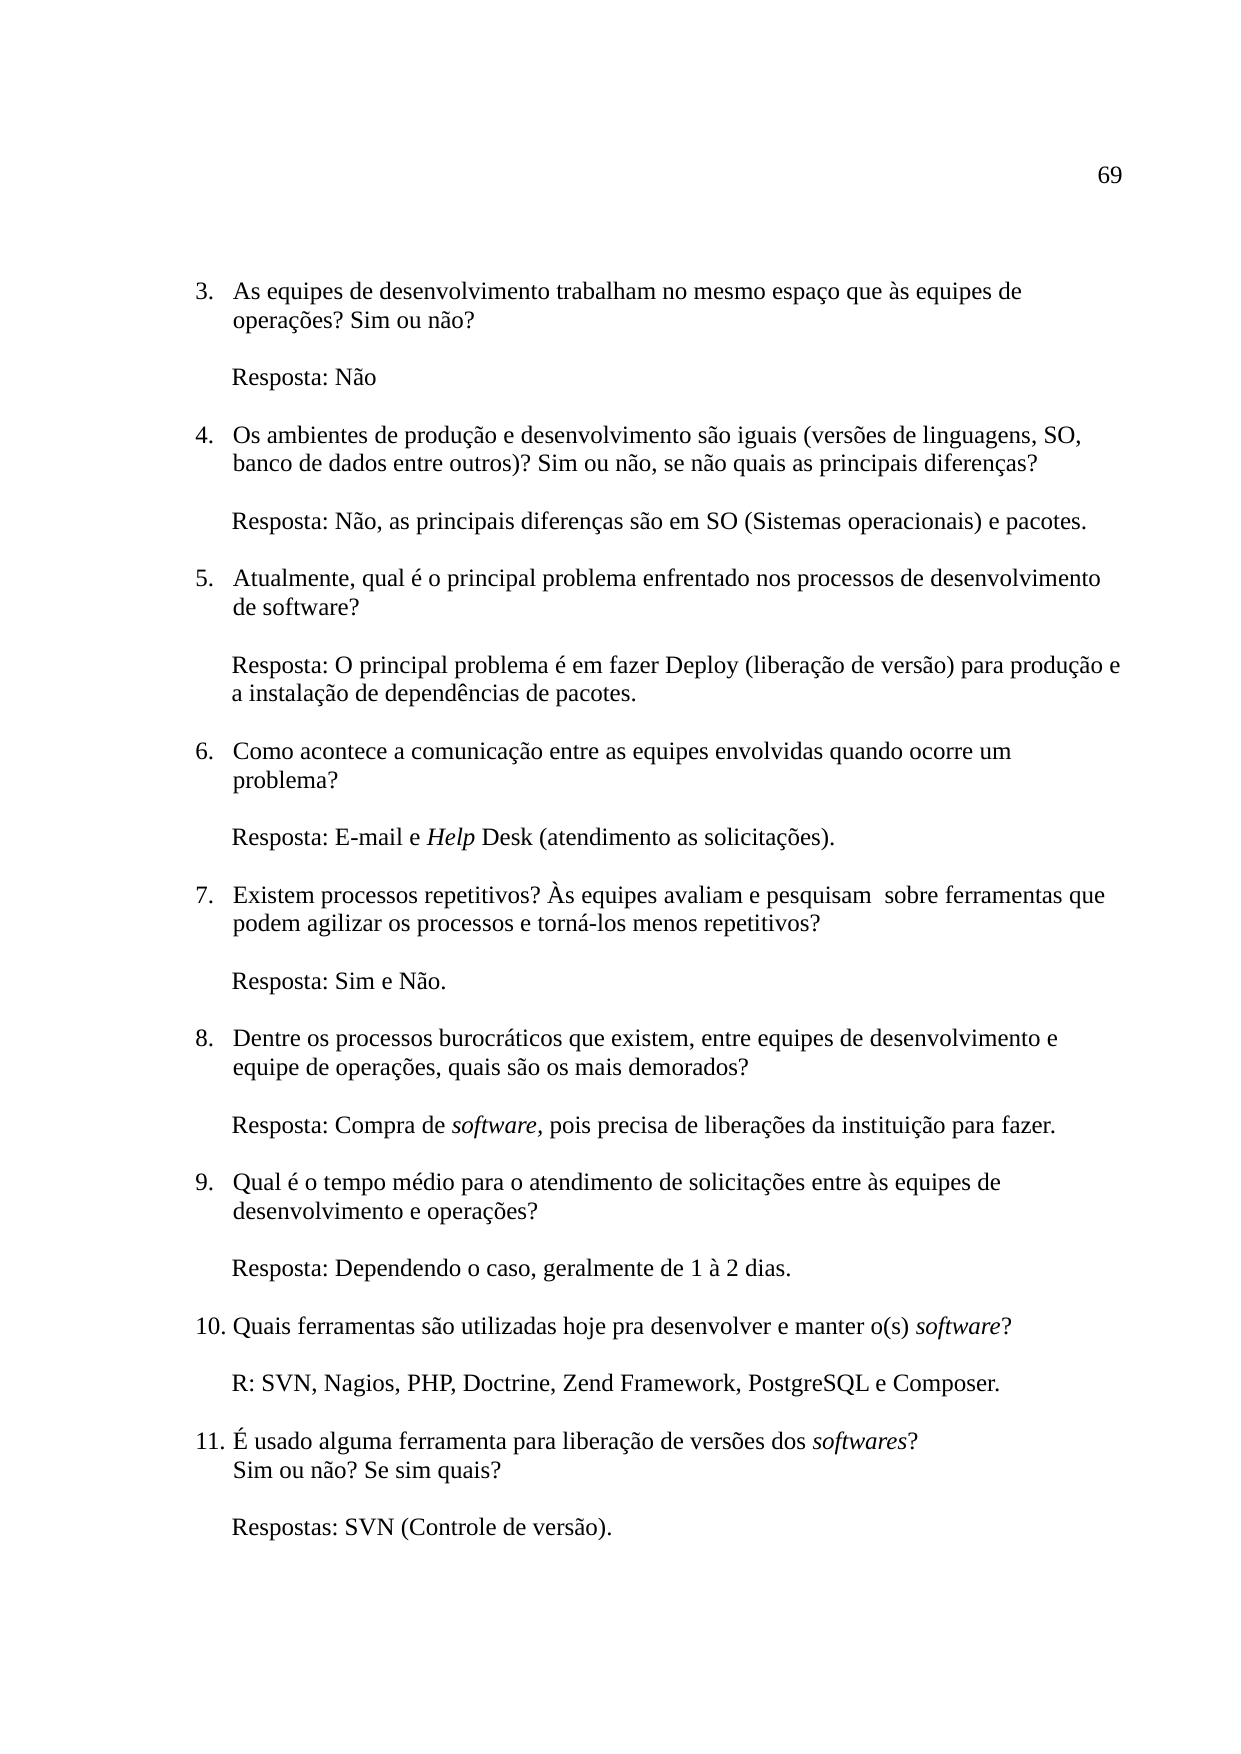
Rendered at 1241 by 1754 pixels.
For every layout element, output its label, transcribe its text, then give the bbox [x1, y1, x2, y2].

text Resposta: Dependendo o caso, geralmente de 1 à 2 dias. [158, 1253, 1122, 1282]
text Resposta: Sim e Não. [158, 966, 1122, 995]
text Respostas: SVN (Controle de versão). [158, 1512, 1122, 1541]
list Sim ou não? Se sim quais? [195, 1455, 1122, 1483]
list As equipes de desenvolvimento trabalham no mesmo espaço que às equipes de operações? Sim ou não? [195, 276, 1122, 333]
list Dentre os processos burocráticos que existem, entre equipes de desenvolvimento e equipe de operações, quais são os mais demorados? [195, 1023, 1122, 1081]
text Resposta: E-mail e Help Desk (atendimento as solicitações). [158, 822, 1122, 851]
list Os ambientes de produção e desenvolvimento são iguais (versões de linguagens, SO, banco de dados entre outros)? Sim ou não, se não quais as principais diferenças? [195, 420, 1122, 477]
list Qual é o tempo médio para o atendimento de solicitações entre às equipes de desenvolvimento e operações? [195, 1167, 1122, 1225]
text R: SVN, Nagios, PHP, Doctrine, Zend Framework, PostgreSQL e Composer. [158, 1368, 1122, 1397]
text Resposta: O principal problema é em fazer Deploy (liberação de versão) para produção e [158, 650, 1122, 678]
list É usado alguma ferramenta para liberação de versões dos softwares? [195, 1426, 1122, 1455]
text Resposta: Não [158, 362, 1122, 391]
list Atualmente, qual é o principal problema enfrentado nos processos de desenvolvimento de software? [195, 563, 1122, 621]
list Existem processos repetitivos? Às equipes avaliam e pesquisam sobre ferramentas que podem agilizar os processos e torná-los menos repetitivos? [195, 880, 1122, 937]
text a instalação de dependências de pacotes. [158, 678, 1122, 707]
list Como acontece a comunicação entre as equipes envolvidas quando ocorre um problema? [195, 736, 1122, 793]
text Resposta: Não, as principais diferenças são em SO (Sistemas operacionais) e pacotes. [158, 506, 1122, 535]
list Quais ferramentas são utilizadas hoje pra desenvolver e manter o(s) software? [195, 1311, 1122, 1340]
text Resposta: Compra de software, pois precisa de liberações da instituição para fazer. [158, 1110, 1122, 1138]
